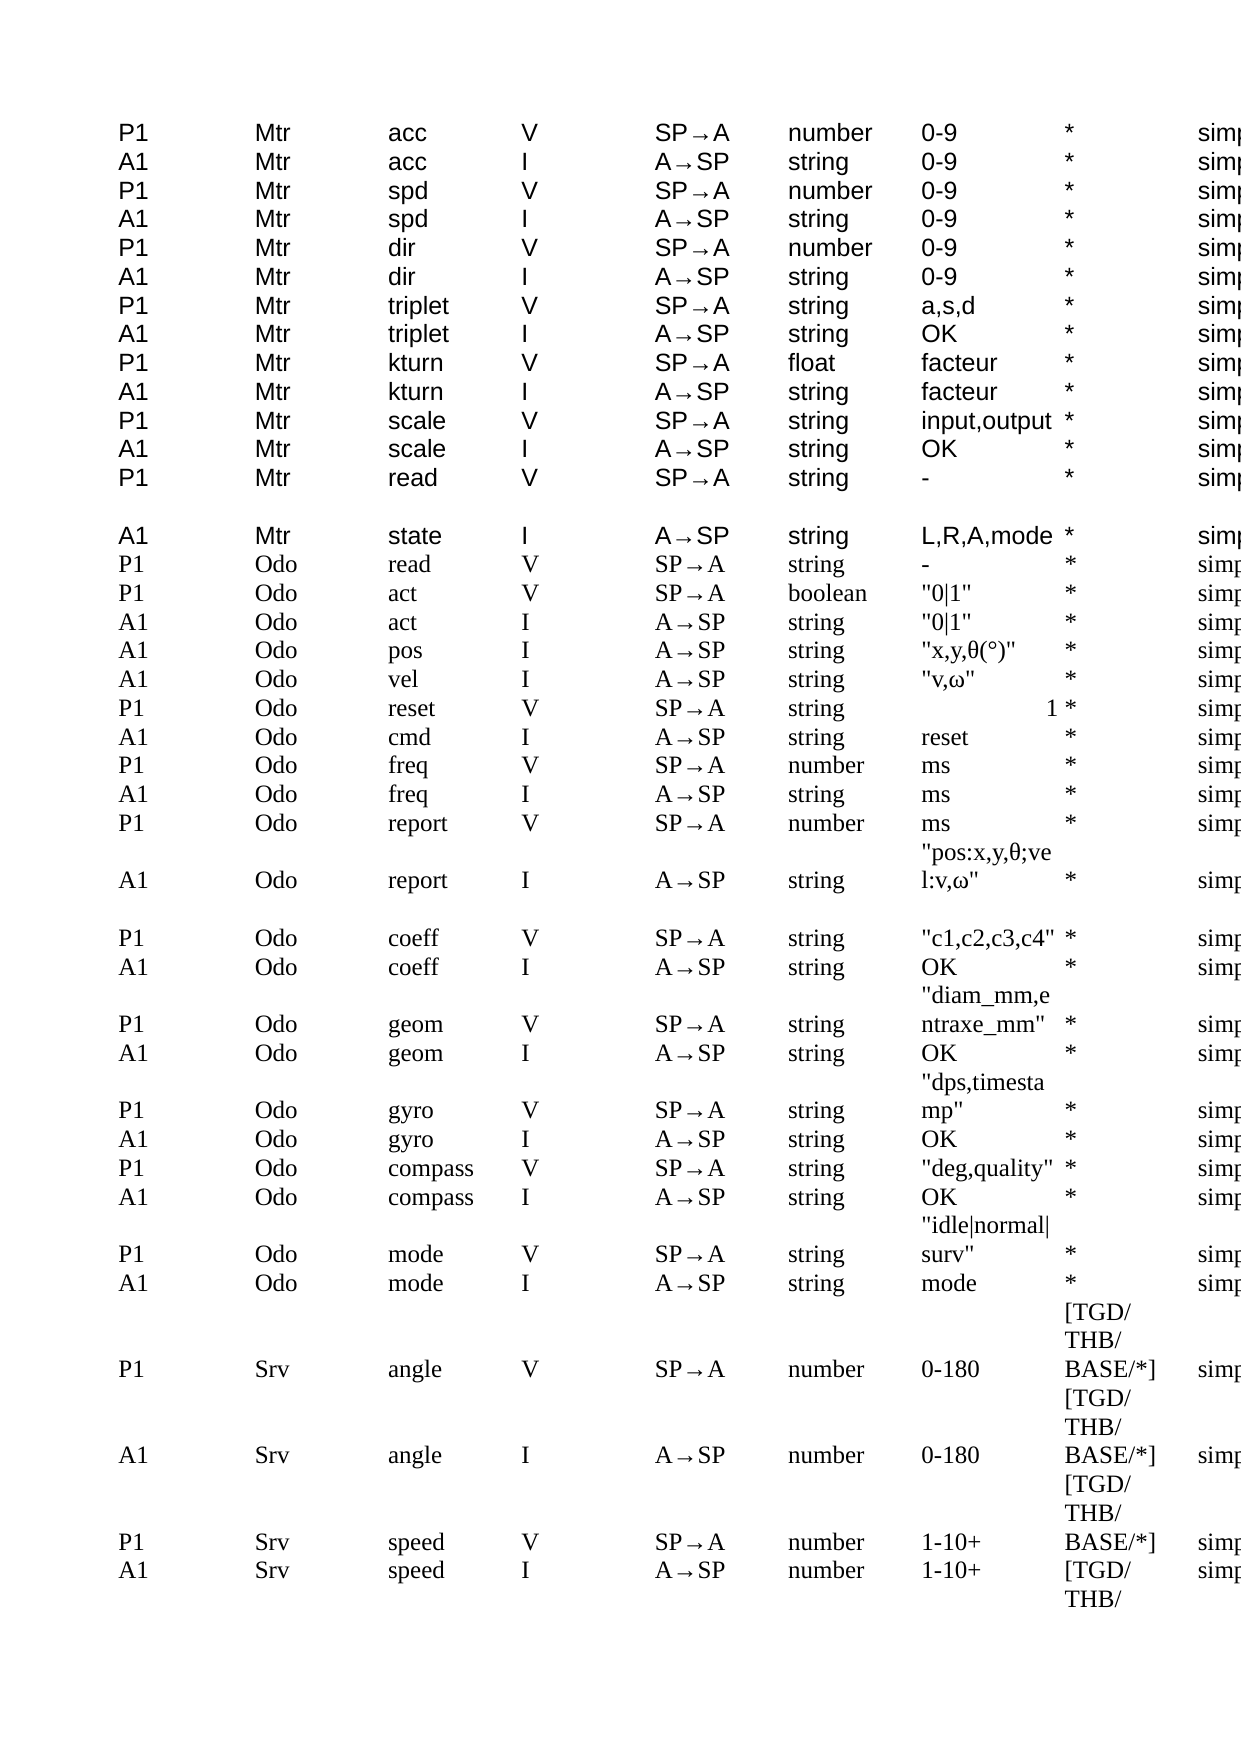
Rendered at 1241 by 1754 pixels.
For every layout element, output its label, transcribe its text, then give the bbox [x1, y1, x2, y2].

table_cell facteur [918, 377, 1061, 406]
table_cell P1 [115, 348, 251, 377]
table_cell V [518, 894, 651, 952]
table_cell SP→A [651, 693, 785, 722]
table_cell * [1061, 377, 1194, 406]
table_cell A→SP [651, 607, 785, 636]
table_cell - [918, 463, 1061, 492]
table_cell SP→A [651, 1211, 785, 1268]
table_cell A1 [115, 607, 251, 636]
table_cell simple [1195, 492, 1240, 549]
table_cell P1 [115, 1067, 251, 1124]
table_cell A→SP [651, 1124, 785, 1153]
table_cell I [518, 147, 651, 176]
table_cell reset [385, 693, 518, 722]
table_cell P1 [115, 291, 251, 319]
table_cell Mtr [251, 348, 385, 377]
table_cell V [518, 1297, 651, 1383]
table_cell Odo [251, 636, 385, 664]
table_cell SP→A [651, 1297, 785, 1383]
table_cell V [518, 808, 651, 837]
table_cell V [518, 981, 651, 1038]
table_cell geom [385, 1038, 518, 1067]
table_cell string [785, 1182, 918, 1211]
table_cell Mtr [251, 176, 385, 204]
table_cell float [785, 348, 918, 377]
table_cell dir [385, 262, 518, 291]
table_cell * [1061, 204, 1194, 233]
table_cell angle [385, 1383, 518, 1469]
table_cell [TGD/THB/BASE/*] [1061, 1469, 1194, 1556]
table_cell simple [1195, 636, 1240, 664]
table_cell ms [918, 779, 1061, 808]
table_cell V [518, 348, 651, 377]
table_cell * [1061, 291, 1194, 319]
table_cell A1 [115, 204, 251, 233]
table_cell SP→A [651, 981, 785, 1038]
table_cell report [385, 808, 518, 837]
table_cell A1 [115, 1556, 251, 1613]
table_cell Odo [251, 1067, 385, 1124]
table_cell 0-9 [918, 176, 1061, 204]
table_cell string [785, 463, 918, 492]
table_cell simple [1195, 377, 1240, 406]
table_cell "deg,quality" [918, 1153, 1061, 1182]
table_cell simple [1195, 751, 1240, 779]
table_cell simple [1195, 1038, 1240, 1067]
table_cell V [518, 118, 651, 147]
table_cell number [785, 1469, 918, 1556]
table_cell 0-180 [918, 1297, 1061, 1383]
table_cell read [385, 463, 518, 492]
table_cell A1 [115, 664, 251, 693]
table_cell 0-9 [918, 147, 1061, 176]
table_cell simple [1195, 664, 1240, 693]
table_cell OK [918, 434, 1061, 463]
table_cell A→SP [651, 1038, 785, 1067]
table_cell simple [1195, 1469, 1240, 1556]
table_cell acc [385, 118, 518, 147]
table_cell L,R,A,mode [918, 492, 1061, 549]
table_cell P1 [115, 406, 251, 434]
table_cell SP→A [651, 233, 785, 262]
table_cell A1 [115, 1124, 251, 1153]
table_cell SP→A [651, 894, 785, 952]
table_cell P1 [115, 549, 251, 578]
table_cell P1 [115, 1469, 251, 1556]
table_cell Mtr [251, 492, 385, 549]
table_cell P1 [115, 751, 251, 779]
table_cell Odo [251, 607, 385, 636]
table_cell compass [385, 1153, 518, 1182]
table_cell ms [918, 808, 1061, 837]
table_cell I [518, 722, 651, 751]
table_cell Odo [251, 952, 385, 981]
table_cell * [1061, 463, 1194, 492]
table_cell OK [918, 952, 1061, 981]
table_cell simple [1195, 176, 1240, 204]
table_cell * [1061, 751, 1194, 779]
table_cell P1 [115, 808, 251, 837]
table_cell V [518, 693, 651, 722]
table_cell read [385, 549, 518, 578]
table_cell * [1061, 693, 1194, 722]
table_cell simple [1195, 607, 1240, 636]
table_cell I [518, 779, 651, 808]
table_cell A→SP [651, 779, 785, 808]
table_cell A1 [115, 319, 251, 348]
table_cell V [518, 406, 651, 434]
table_cell A1 [115, 1383, 251, 1469]
table_cell string [785, 981, 918, 1038]
table_cell * [1061, 981, 1194, 1038]
table_cell simple [1195, 1556, 1240, 1613]
table_cell spd [385, 176, 518, 204]
table_cell facteur [918, 348, 1061, 377]
table_cell simple [1195, 549, 1240, 578]
table_cell A1 [115, 837, 251, 894]
table_cell [TGD/THB/BASE/*] [1061, 1297, 1194, 1383]
table_cell Odo [251, 1124, 385, 1153]
table_cell coeff [385, 894, 518, 952]
table_cell Odo [251, 1211, 385, 1268]
table_cell * [1061, 1268, 1194, 1297]
table_cell V [518, 1211, 651, 1268]
table_cell simple [1195, 1268, 1240, 1297]
table_cell simple [1195, 578, 1240, 607]
table_cell SP→A [651, 348, 785, 377]
table_cell angle [385, 1297, 518, 1383]
table_cell scale [385, 434, 518, 463]
table_cell I [518, 434, 651, 463]
table_cell A→SP [651, 722, 785, 751]
table_cell SP→A [651, 578, 785, 607]
table_cell simple [1195, 319, 1240, 348]
table_cell Mtr [251, 118, 385, 147]
table_cell Mtr [251, 147, 385, 176]
table_cell A→SP [651, 1556, 785, 1613]
table_cell number [785, 808, 918, 837]
table_cell P1 [115, 1153, 251, 1182]
table_cell Odo [251, 578, 385, 607]
table_cell A1 [115, 147, 251, 176]
table_cell Odo [251, 664, 385, 693]
table_cell simple [1195, 118, 1240, 147]
table_cell string [785, 1067, 918, 1124]
table_cell * [1061, 147, 1194, 176]
table_cell P1 [115, 1211, 251, 1268]
table_cell string [785, 722, 918, 751]
table_cell I [518, 1556, 651, 1613]
table_cell act [385, 578, 518, 607]
table_cell V [518, 1153, 651, 1182]
table_cell [TGD/THB/ [1061, 1556, 1194, 1613]
table_cell act [385, 607, 518, 636]
table_cell simple [1195, 463, 1240, 492]
table_cell A→SP [651, 492, 785, 549]
table_cell Srv [251, 1556, 385, 1613]
table_cell vel [385, 664, 518, 693]
table_cell * [1061, 1124, 1194, 1153]
table_cell I [518, 262, 651, 291]
table_cell A→SP [651, 1268, 785, 1297]
table_cell number [785, 1297, 918, 1383]
table_cell state [385, 492, 518, 549]
table_cell string [785, 549, 918, 578]
table_cell SP→A [651, 1153, 785, 1182]
table_cell string [785, 894, 918, 952]
table_cell A1 [115, 722, 251, 751]
table_cell * [1061, 636, 1194, 664]
table_cell a,s,d [918, 291, 1061, 319]
table_cell Mtr [251, 262, 385, 291]
table_cell compass [385, 1182, 518, 1211]
table_cell * [1061, 1038, 1194, 1067]
table_cell string [785, 952, 918, 981]
table_cell I [518, 837, 651, 894]
table_cell "0|1" [918, 578, 1061, 607]
table_cell "x,y,θ(°)" [918, 636, 1061, 664]
table_cell triplet [385, 291, 518, 319]
table_cell simple [1195, 693, 1240, 722]
table_cell simple [1195, 262, 1240, 291]
table_cell SP→A [651, 751, 785, 779]
table_cell string [785, 664, 918, 693]
table_cell simple [1195, 147, 1240, 176]
table_cell simple [1195, 434, 1240, 463]
table_cell I [518, 319, 651, 348]
table_cell string [785, 262, 918, 291]
table_cell triplet [385, 319, 518, 348]
table_cell I [518, 377, 651, 406]
table_cell * [1061, 1182, 1194, 1211]
table_cell I [518, 1268, 651, 1297]
table_cell mode [918, 1268, 1061, 1297]
table_cell simple [1195, 291, 1240, 319]
table_cell Mtr [251, 319, 385, 348]
table_cell 0-9 [918, 204, 1061, 233]
table_cell A→SP [651, 1383, 785, 1469]
table_cell A1 [115, 377, 251, 406]
table_cell A→SP [651, 147, 785, 176]
table_cell V [518, 1469, 651, 1556]
table_cell simple [1195, 233, 1240, 262]
table_cell * [1061, 664, 1194, 693]
table_cell OK [918, 319, 1061, 348]
table_cell V [518, 1067, 651, 1124]
table_cell 0-9 [918, 233, 1061, 262]
table_cell * [1061, 607, 1194, 636]
table_cell simple [1195, 1067, 1240, 1124]
table_cell simple [1195, 837, 1240, 894]
table_cell string [785, 636, 918, 664]
table_cell simple [1195, 1383, 1240, 1469]
table_cell A→SP [651, 1182, 785, 1211]
table_cell speed [385, 1469, 518, 1556]
table_cell * [1061, 779, 1194, 808]
table_cell A→SP [651, 319, 785, 348]
table_cell Srv [251, 1469, 385, 1556]
table_cell * [1061, 262, 1194, 291]
table_cell V [518, 463, 651, 492]
table_cell number [785, 1556, 918, 1613]
table_cell 0-9 [918, 118, 1061, 147]
table_cell freq [385, 751, 518, 779]
table_cell A1 [115, 952, 251, 981]
table_cell string [785, 1268, 918, 1297]
table_cell * [1061, 952, 1194, 981]
table_cell kturn [385, 348, 518, 377]
table_cell freq [385, 779, 518, 808]
table_cell * [1061, 894, 1194, 952]
table_cell SP→A [651, 1067, 785, 1124]
table_cell simple [1195, 1124, 1240, 1153]
table_cell V [518, 176, 651, 204]
table_cell simple [1195, 1182, 1240, 1211]
table_cell string [785, 147, 918, 176]
table_cell "idle|normal|surv" [918, 1211, 1061, 1268]
table_cell scale [385, 406, 518, 434]
table_cell Odo [251, 722, 385, 751]
table_cell I [518, 664, 651, 693]
table_cell P1 [115, 1297, 251, 1383]
table_cell 1-10+ [918, 1556, 1061, 1613]
table_cell * [1061, 319, 1194, 348]
table_cell "0|1" [918, 607, 1061, 636]
table_cell mode [385, 1211, 518, 1268]
table_cell V [518, 549, 651, 578]
table_cell * [1061, 348, 1194, 377]
table_cell A1 [115, 1268, 251, 1297]
table_cell I [518, 1182, 651, 1211]
table_cell P1 [115, 463, 251, 492]
table_cell SP→A [651, 463, 785, 492]
table_cell - [918, 549, 1061, 578]
table_cell * [1061, 118, 1194, 147]
table_cell simple [1195, 894, 1240, 952]
table_cell string [785, 1153, 918, 1182]
table_cell OK [918, 1182, 1061, 1211]
table_cell * [1061, 808, 1194, 837]
table_cell speed [385, 1556, 518, 1613]
table_cell simple [1195, 981, 1240, 1038]
table_cell I [518, 204, 651, 233]
table_cell Odo [251, 751, 385, 779]
table_cell A→SP [651, 262, 785, 291]
table_cell Odo [251, 1182, 385, 1211]
table_cell string [785, 693, 918, 722]
table_cell V [518, 291, 651, 319]
table_cell P1 [115, 176, 251, 204]
table_cell I [518, 636, 651, 664]
table_cell P1 [115, 233, 251, 262]
table_cell input,output [918, 406, 1061, 434]
table_cell * [1061, 578, 1194, 607]
table_cell Odo [251, 1268, 385, 1297]
table_cell number [785, 118, 918, 147]
table_cell * [1061, 406, 1194, 434]
table_cell Odo [251, 693, 385, 722]
table_cell P1 [115, 578, 251, 607]
table_cell pos [385, 636, 518, 664]
table_cell simple [1195, 1153, 1240, 1182]
table_cell P1 [115, 693, 251, 722]
table_cell Mtr [251, 406, 385, 434]
table_cell I [518, 1124, 651, 1153]
table_cell A→SP [651, 837, 785, 894]
table_cell "c1,c2,c3,c4" [918, 894, 1061, 952]
table_cell I [518, 607, 651, 636]
table_cell 0-9 [918, 262, 1061, 291]
table_cell 1-10+ [918, 1469, 1061, 1556]
table_cell V [518, 751, 651, 779]
table_cell Mtr [251, 291, 385, 319]
table_cell P1 [115, 894, 251, 952]
table_cell OK [918, 1124, 1061, 1153]
table_cell * [1061, 837, 1194, 894]
table_cell SP→A [651, 406, 785, 434]
table_cell * [1061, 233, 1194, 262]
table_cell string [785, 779, 918, 808]
table_cell SP→A [651, 549, 785, 578]
table_cell simple [1195, 204, 1240, 233]
table_cell Odo [251, 549, 385, 578]
table_cell Odo [251, 779, 385, 808]
table_cell V [518, 578, 651, 607]
table_cell string [785, 492, 918, 549]
table_cell simple [1195, 1211, 1240, 1268]
table_cell A1 [115, 262, 251, 291]
table_cell simple [1195, 779, 1240, 808]
table_cell Odo [251, 808, 385, 837]
table_cell number [785, 1383, 918, 1469]
table_cell 0-180 [918, 1383, 1061, 1469]
table_cell gyro [385, 1067, 518, 1124]
table_cell string [785, 434, 918, 463]
table_cell SP→A [651, 808, 785, 837]
table_cell report [385, 837, 518, 894]
table_cell Odo [251, 894, 385, 952]
table_cell * [1061, 1211, 1194, 1268]
table_cell SP→A [651, 291, 785, 319]
table_cell string [785, 204, 918, 233]
table_cell number [785, 233, 918, 262]
table_cell ms [918, 751, 1061, 779]
table_cell A→SP [651, 434, 785, 463]
table_cell SP→A [651, 1469, 785, 1556]
table_cell A→SP [651, 204, 785, 233]
table_cell string [785, 291, 918, 319]
table_cell cmd [385, 722, 518, 751]
table_cell A→SP [651, 952, 785, 981]
table_cell P1 [115, 981, 251, 1038]
table_cell string [785, 1038, 918, 1067]
table_cell * [1061, 176, 1194, 204]
table_cell A1 [115, 636, 251, 664]
table_cell Mtr [251, 463, 385, 492]
table_cell OK [918, 1038, 1061, 1067]
table_cell A1 [115, 492, 251, 549]
table_cell string [785, 319, 918, 348]
table_cell Odo [251, 837, 385, 894]
table_cell kturn [385, 377, 518, 406]
table_cell Mtr [251, 434, 385, 463]
table_cell * [1061, 492, 1194, 549]
table_cell Odo [251, 981, 385, 1038]
table_cell mode [385, 1268, 518, 1297]
table_cell * [1061, 434, 1194, 463]
table_cell 1 [918, 693, 1061, 722]
table_cell Srv [251, 1297, 385, 1383]
table_cell string [785, 1124, 918, 1153]
table_cell SP→A [651, 176, 785, 204]
table_cell Mtr [251, 204, 385, 233]
table_cell string [785, 377, 918, 406]
table_cell acc [385, 147, 518, 176]
table_cell simple [1195, 406, 1240, 434]
table_cell A→SP [651, 636, 785, 664]
table_cell simple [1195, 348, 1240, 377]
table_cell SP→A [651, 118, 785, 147]
table_cell I [518, 492, 651, 549]
table_cell I [518, 952, 651, 981]
table_cell Srv [251, 1383, 385, 1469]
table_cell coeff [385, 952, 518, 981]
table_cell string [785, 607, 918, 636]
table_cell I [518, 1038, 651, 1067]
table_cell reset [918, 722, 1061, 751]
table_cell simple [1195, 952, 1240, 981]
table_cell * [1061, 1067, 1194, 1124]
table_cell "diam_mm,entraxe_mm" [918, 981, 1061, 1038]
table_cell number [785, 751, 918, 779]
table_cell A→SP [651, 377, 785, 406]
table_cell A1 [115, 1038, 251, 1067]
table_cell geom [385, 981, 518, 1038]
table_cell string [785, 406, 918, 434]
table_cell P1 [115, 118, 251, 147]
table_cell spd [385, 204, 518, 233]
table_cell Odo [251, 1038, 385, 1067]
table_cell simple [1195, 1297, 1240, 1383]
table_cell Odo [251, 1153, 385, 1182]
table_cell boolean [785, 578, 918, 607]
table_cell Mtr [251, 377, 385, 406]
table_cell * [1061, 1153, 1194, 1182]
table_cell V [518, 233, 651, 262]
table_cell number [785, 176, 918, 204]
table_cell "v,ω" [918, 664, 1061, 693]
table_cell gyro [385, 1124, 518, 1153]
table_cell A1 [115, 1182, 251, 1211]
table_cell * [1061, 549, 1194, 578]
table_cell Mtr [251, 233, 385, 262]
table_cell A→SP [651, 664, 785, 693]
table_cell * [1061, 722, 1194, 751]
table_cell "dps,timestamp" [918, 1067, 1061, 1124]
table_cell "pos:x,y,θ;vel:v,ω" [918, 837, 1061, 894]
table_cell dir [385, 233, 518, 262]
table_cell A1 [115, 434, 251, 463]
table_cell simple [1195, 808, 1240, 837]
table_cell string [785, 1211, 918, 1268]
table_cell A1 [115, 779, 251, 808]
table_cell simple [1195, 722, 1240, 751]
table_cell [TGD/THB/BASE/*] [1061, 1383, 1194, 1469]
table_cell string [785, 837, 918, 894]
table_cell I [518, 1383, 651, 1469]
